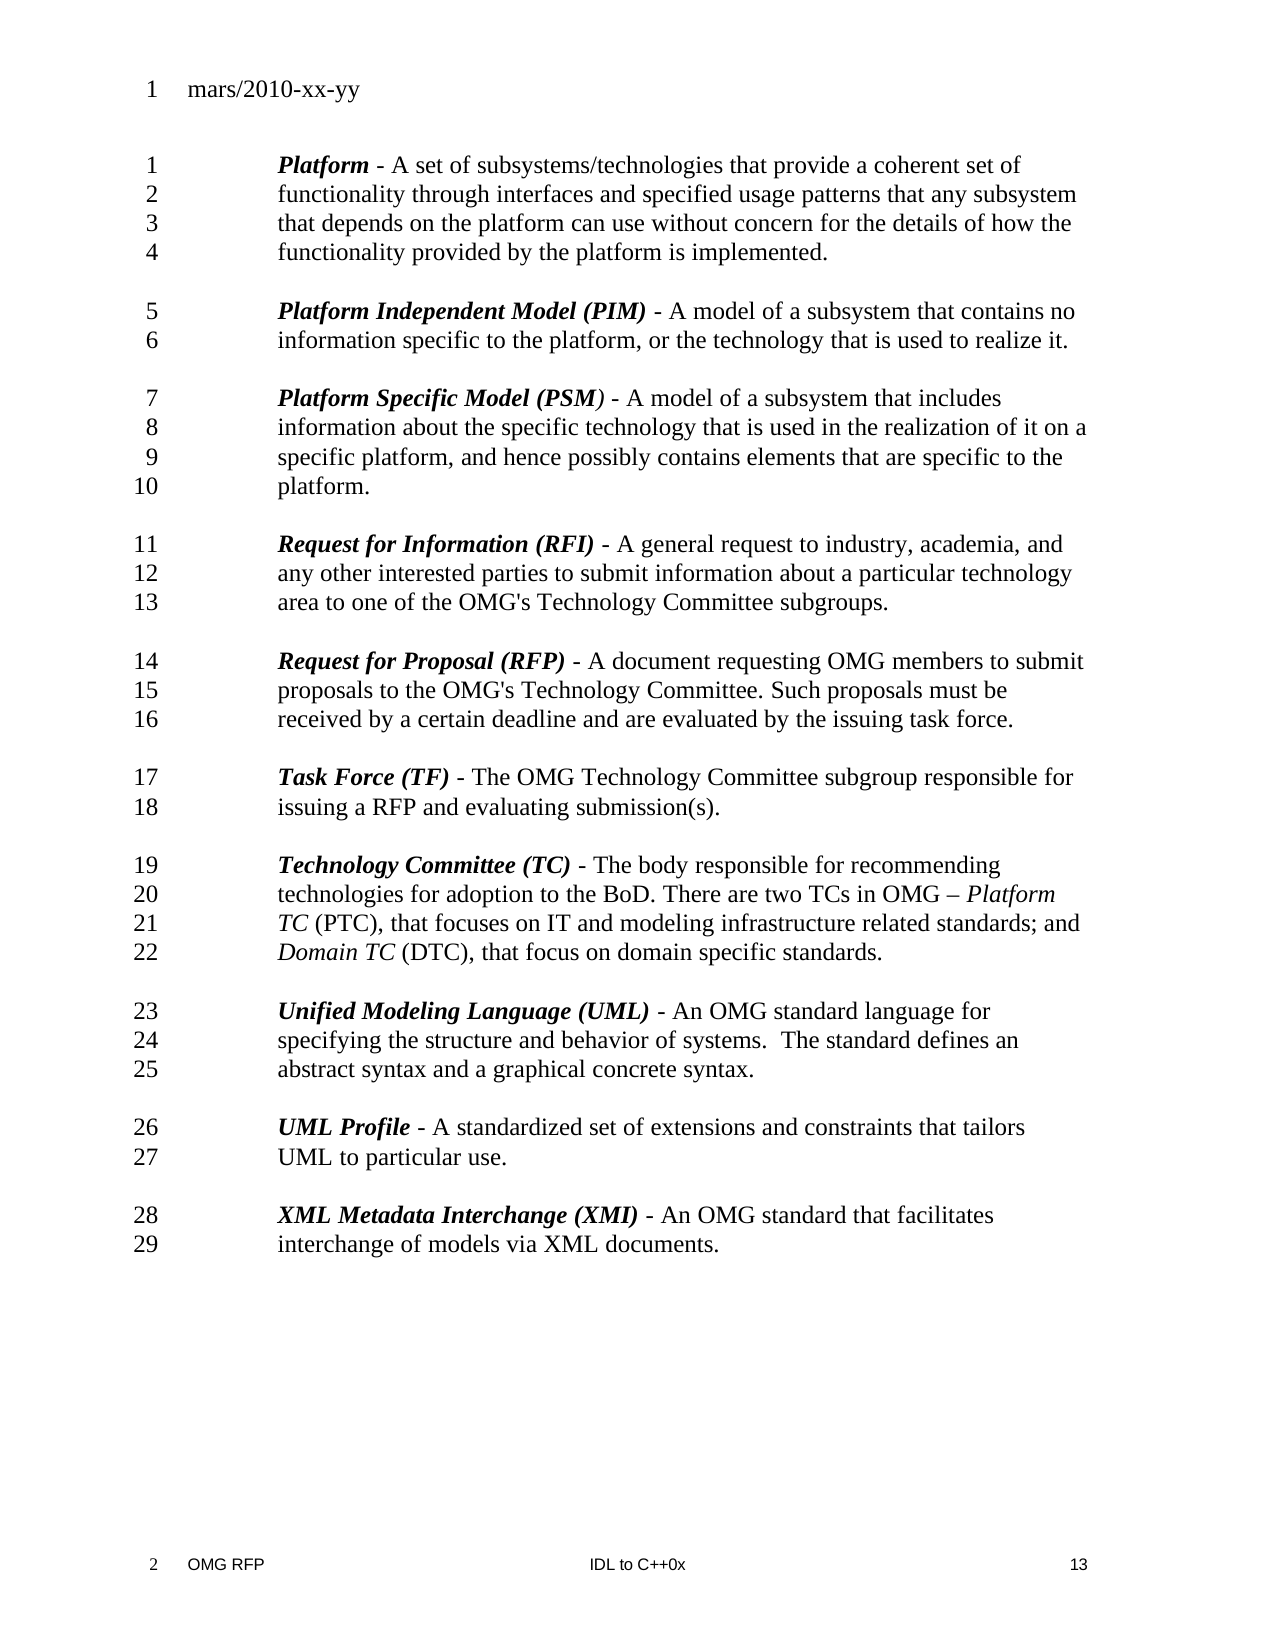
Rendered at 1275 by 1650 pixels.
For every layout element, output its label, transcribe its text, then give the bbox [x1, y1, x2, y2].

text Platform - A set of subsystems/technologies that provide a coherent set of functionality through interfaces and specified usage patterns that any subsystem that depends on the platform can use without concern for the details of how the functionality provided by the platform is implemented. [277, 150, 1087, 267]
text Platform Independent Model (PIM) - A model of a subsystem that contains no information specific to the platform, or the technology that is used to realize it. [277, 296, 1087, 354]
text Technology Committee (TC) - The body responsible for recommending technologies for adoption to the BoD. There are two TCs in OMG – Platform TC (PTC), that focuses on IT and modeling infrastructure related standards; and Domain TC (DTC), that focus on domain specific standards. [277, 850, 1087, 967]
text Request for Information (RFI) - A general request to industry, academia, and any other interested parties to submit information about a particular technology area to one of the OMG's Technology Committee subgroups. [277, 529, 1087, 617]
text XML Metadata Interchange (XMI) - An OMG standard that facilitates interchange of models via XML documents. [277, 1200, 1087, 1258]
text Unified Modeling Language (UML) - An OMG standard language for specifying the structure and behavior of systems. The standard defines an abstract syntax and a graphical concrete syntax. [277, 996, 1087, 1083]
text Request for Proposal (RFP) - A document requesting OMG members to submit proposals to the OMG's Technology Committee. Such proposals must be received by a certain deadline and are evaluated by the issuing task force. [277, 646, 1087, 733]
text UML Profile - A standardized set of extensions and constraints that tailors UML to particular use. [277, 1112, 1087, 1171]
text Platform Specific Model (PSM) - A model of a subsystem that includes information about the specific technology that is used in the realization of it on a specific platform, and hence possibly contains elements that are specific to the platform. [277, 383, 1087, 500]
text Task Force (TF) - The OMG Technology Committee subgroup responsible for issuing a RFP and evaluating submission(s). [277, 762, 1087, 821]
